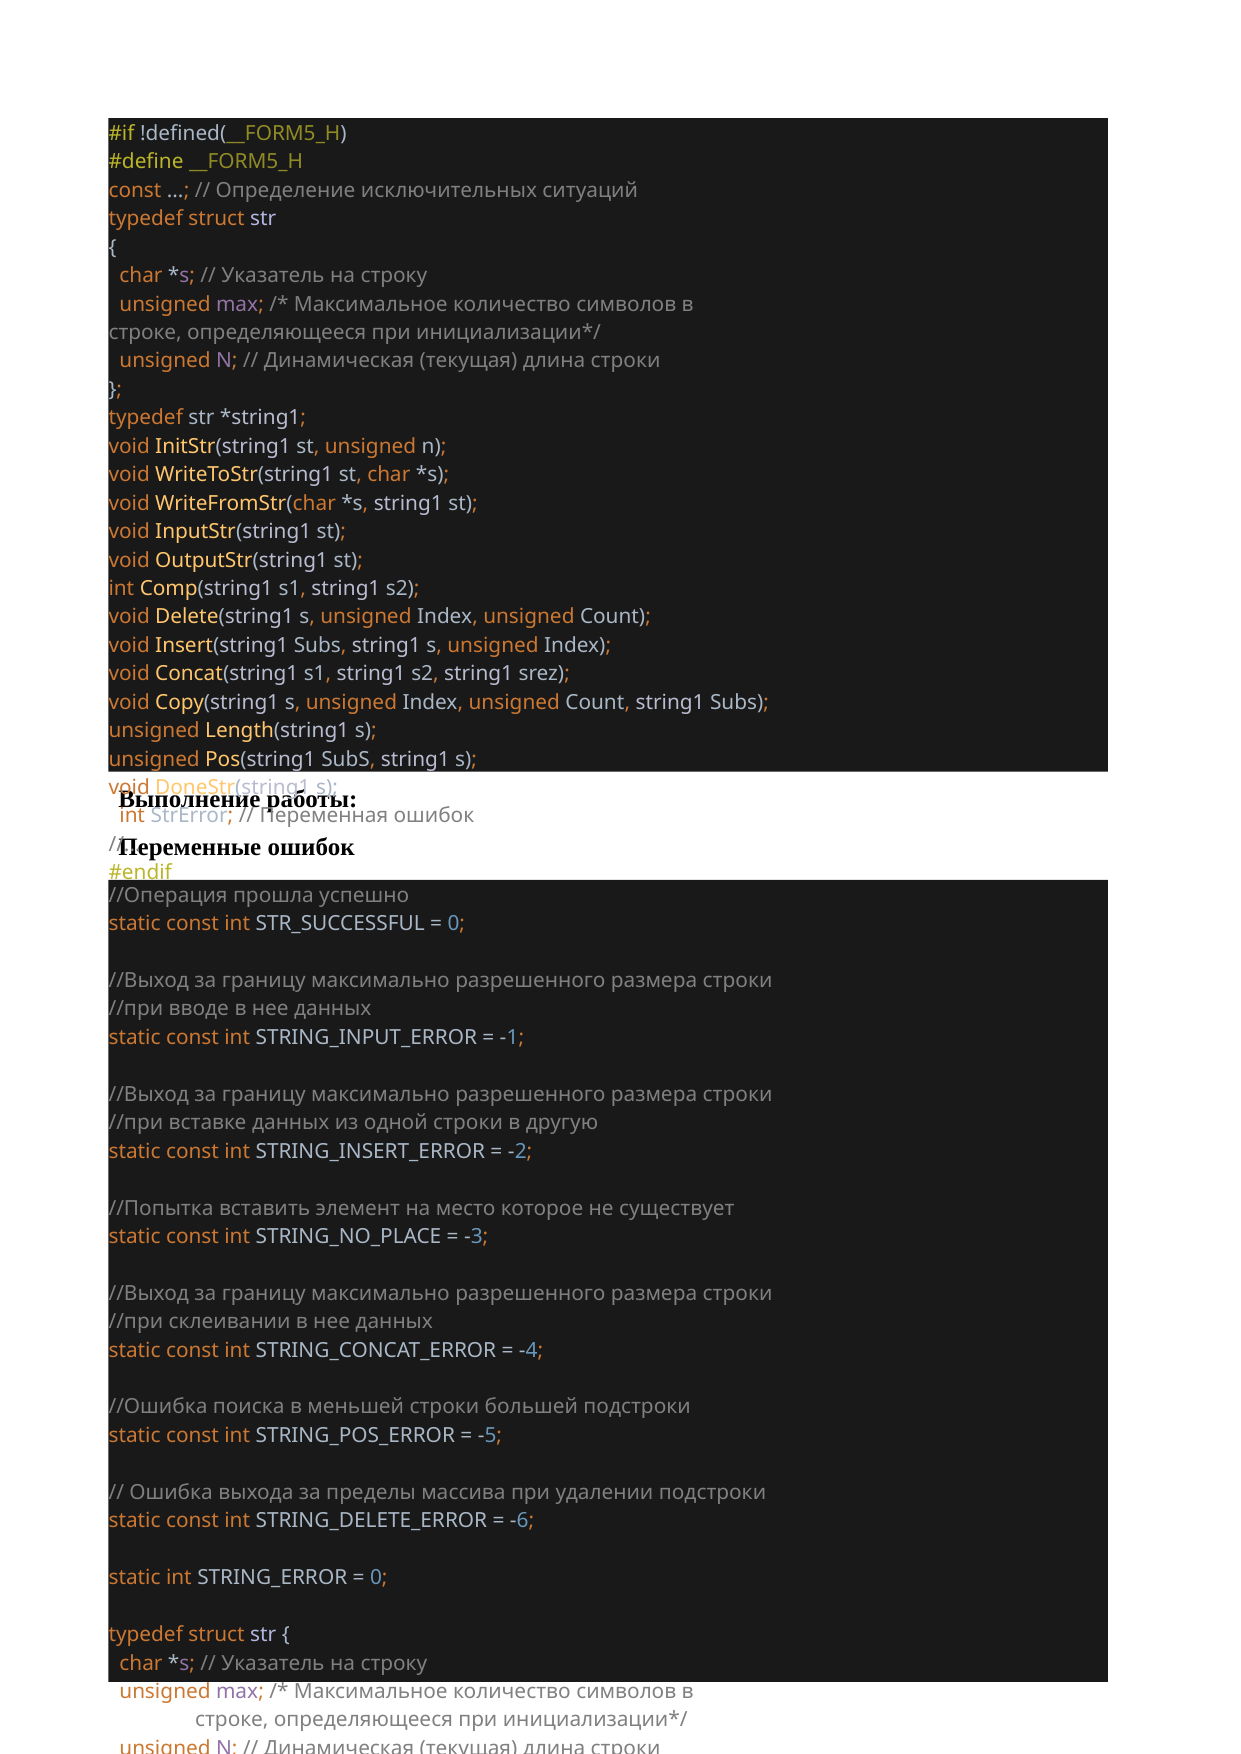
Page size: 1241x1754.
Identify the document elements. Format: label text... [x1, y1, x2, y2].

text Переменные ошибок [118, 832, 1017, 861]
text Выполнение работы: [118, 784, 1017, 813]
